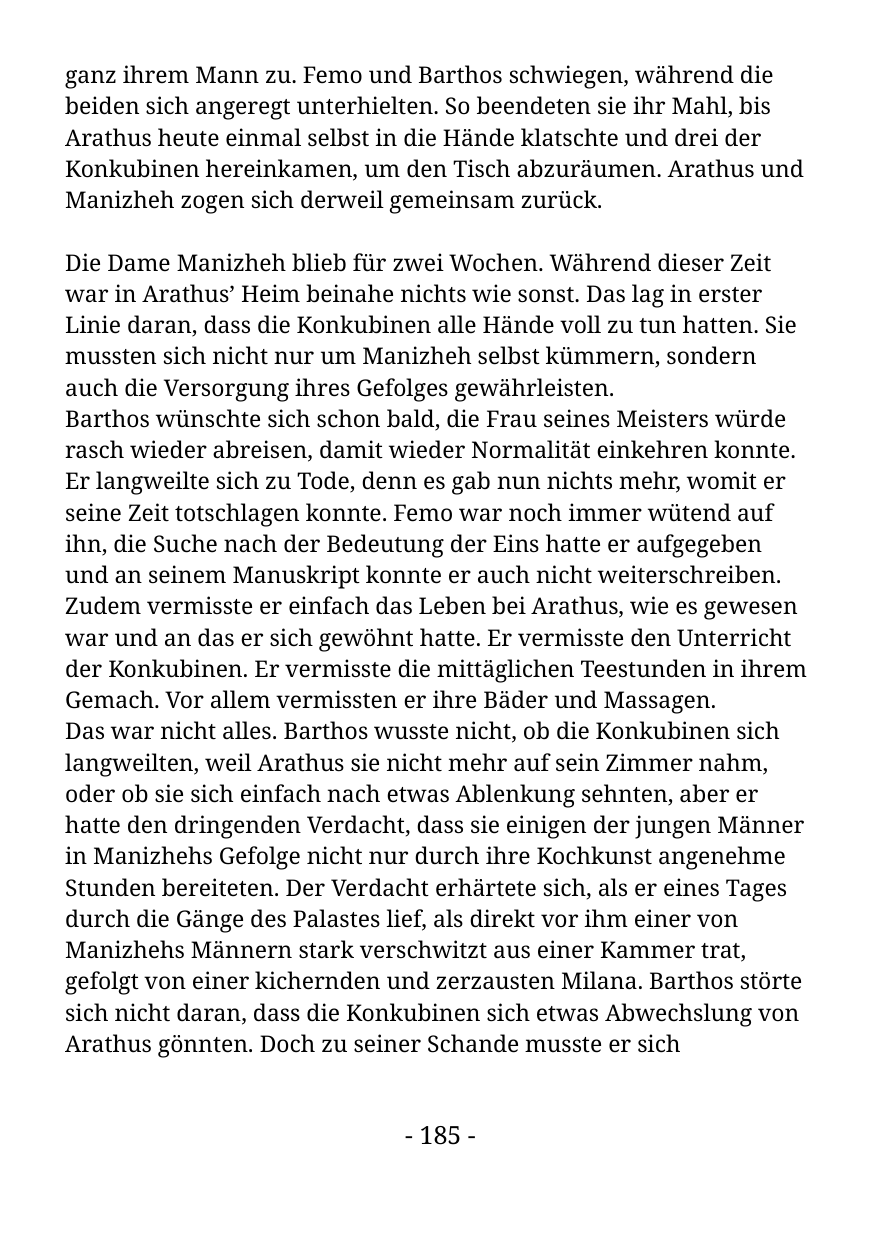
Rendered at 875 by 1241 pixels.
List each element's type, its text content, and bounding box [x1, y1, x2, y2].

text ganz ihrem Mann zu. Femo und Barthos schwiegen, während die beiden sich angeregt unterhielten. So beendeten sie ihr Mahl, bis Arathus heute einmal selbst in die Hände klatschte und drei der Konkubinen hereinkamen, um den Tisch abzuräumen. Arathus und Manizheh zogen sich derweil gemeinsam zurück. Die Dame Manizheh blieb für zwei Wochen. Während dieser Zeit war in Arathus’ Heim beinahe nichts wie sonst. Das lag in erster Linie daran, dass die Konkubinen alle Hände voll zu tun hatten. Sie mussten sich nicht nur um Manizheh selbst kümmern, sondern auch die Versorgung ihres Gefolges gewährleisten. Barthos wünschte sich schon bald, die Frau seines Meisters würde rasch wieder abreisen, damit wieder Normalität einkehren konnte. Er langweilte sich zu Tode, denn es gab nun nichts mehr, womit er seine Zeit totschlagen konnte. Femo war noch immer wütend auf ihn, die Suche nach der Bedeutung der Eins hatte er aufgegeben und an seinem Manuskript konnte er auch nicht weiterschreiben. Zudem vermisste er einfach das Leben bei Arathus, wie es gewesen war und an das er sich gewöhnt hatte. Er vermisste den Unterricht der Konkubinen. Er vermisste die mittäglichen Teestunden in ihrem Gemach. Vor allem vermissten er ihre Bäder und Massagen. Das war nicht alles. Barthos wusste nicht, ob die Konkubinen sich langweilten, weil Arathus sie nicht mehr auf sein Zimmer nahm, oder ob sie sich einfach nach etwas Ablenkung sehnten, aber er hatte den dringenden Verdacht, dass sie einigen der jungen Männer in Manizhehs Gefolge nicht nur durch ihre Kochkunst angenehme Stunden bereiteten. Der Verdacht erhärtete sich, als er eines Tages durch die Gänge des Palastes lief, als direkt vor ihm einer von Manizhehs Männern stark verschwitzt aus einer Kammer trat, gefolgt von einer kichernden und zerzausten Milana. Barthos störte sich nicht daran, dass die Konkubinen sich etwas Abwechslung von Arathus gönnten. Doch zu seiner Schande musste er sich [65, 59, 809, 1059]
